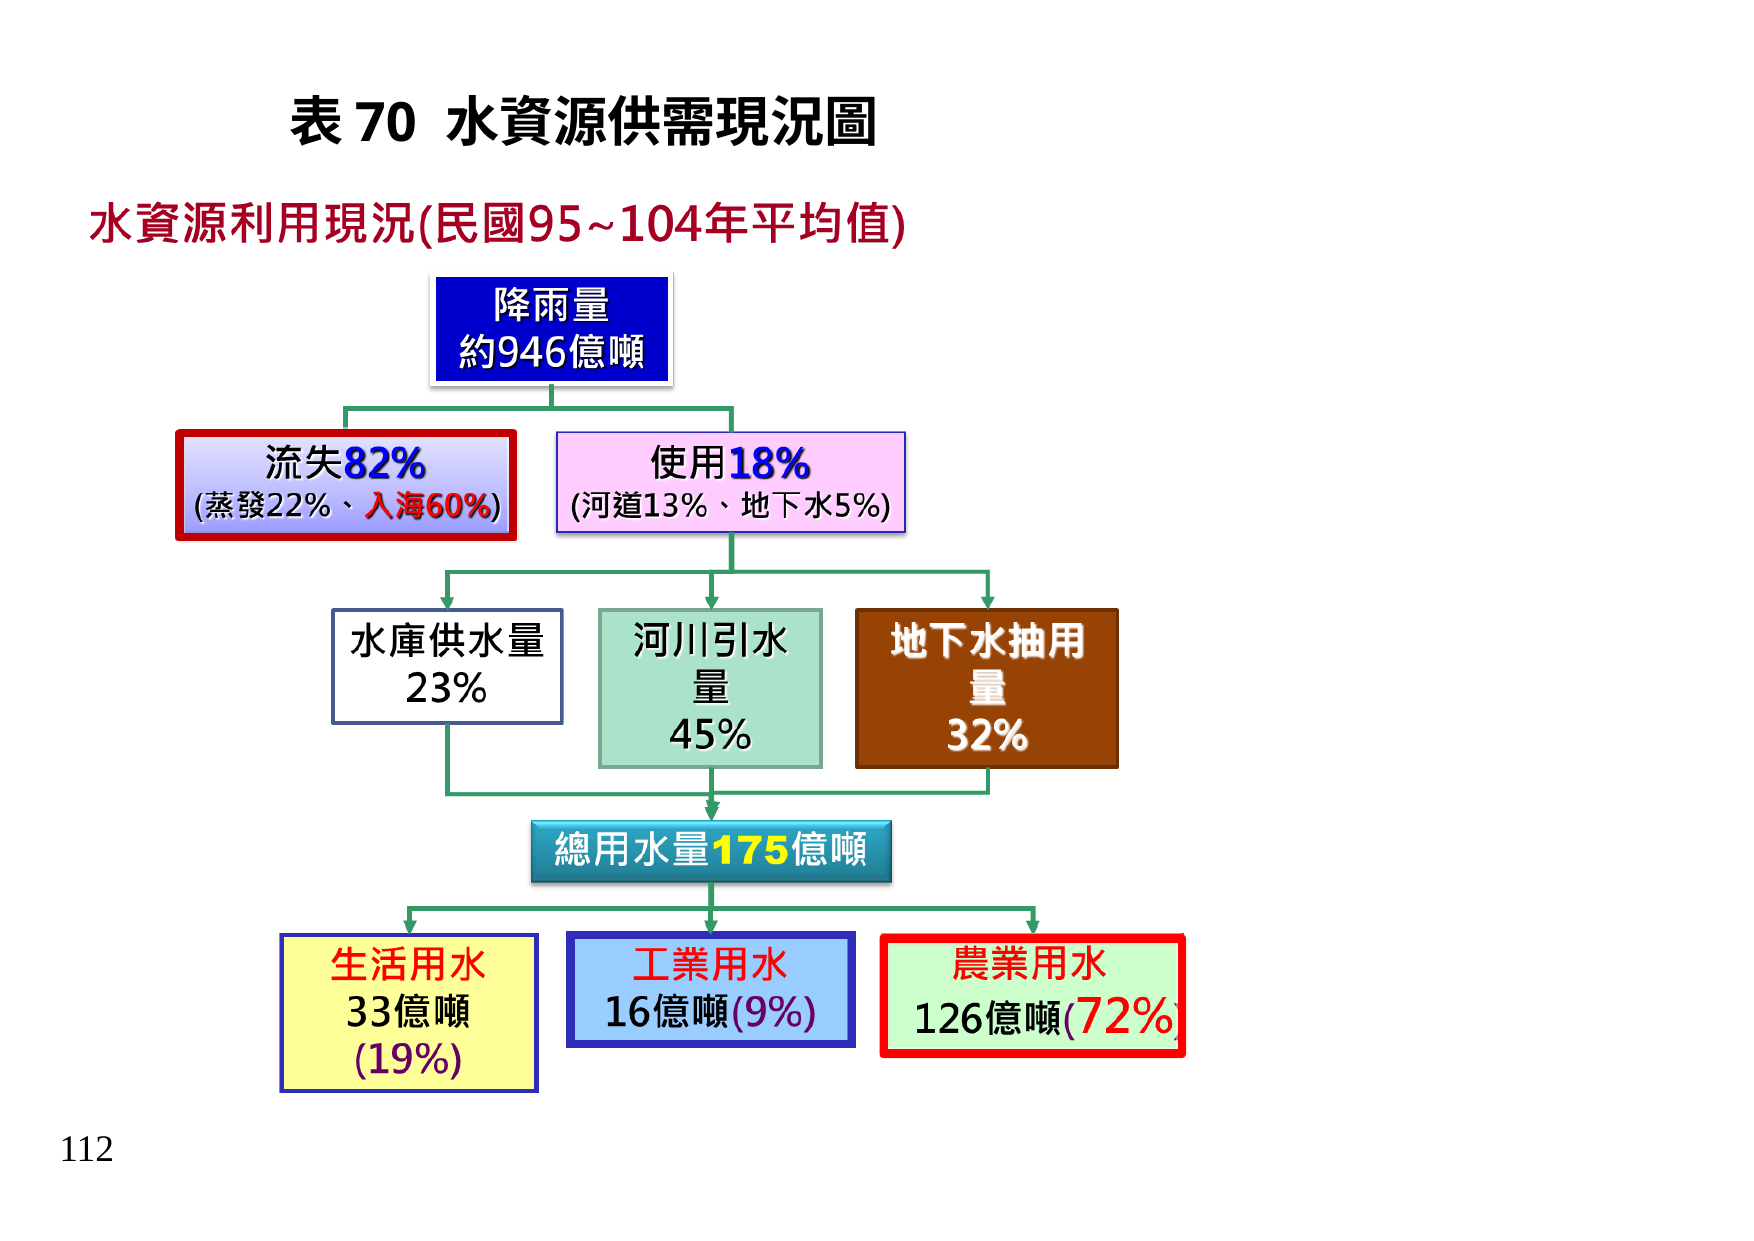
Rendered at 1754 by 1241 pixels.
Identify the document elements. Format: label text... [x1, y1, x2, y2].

subtitle 表70 水資源供需現況圖 [29, 62, 1636, 180]
picture [58, 180, 1211, 1106]
